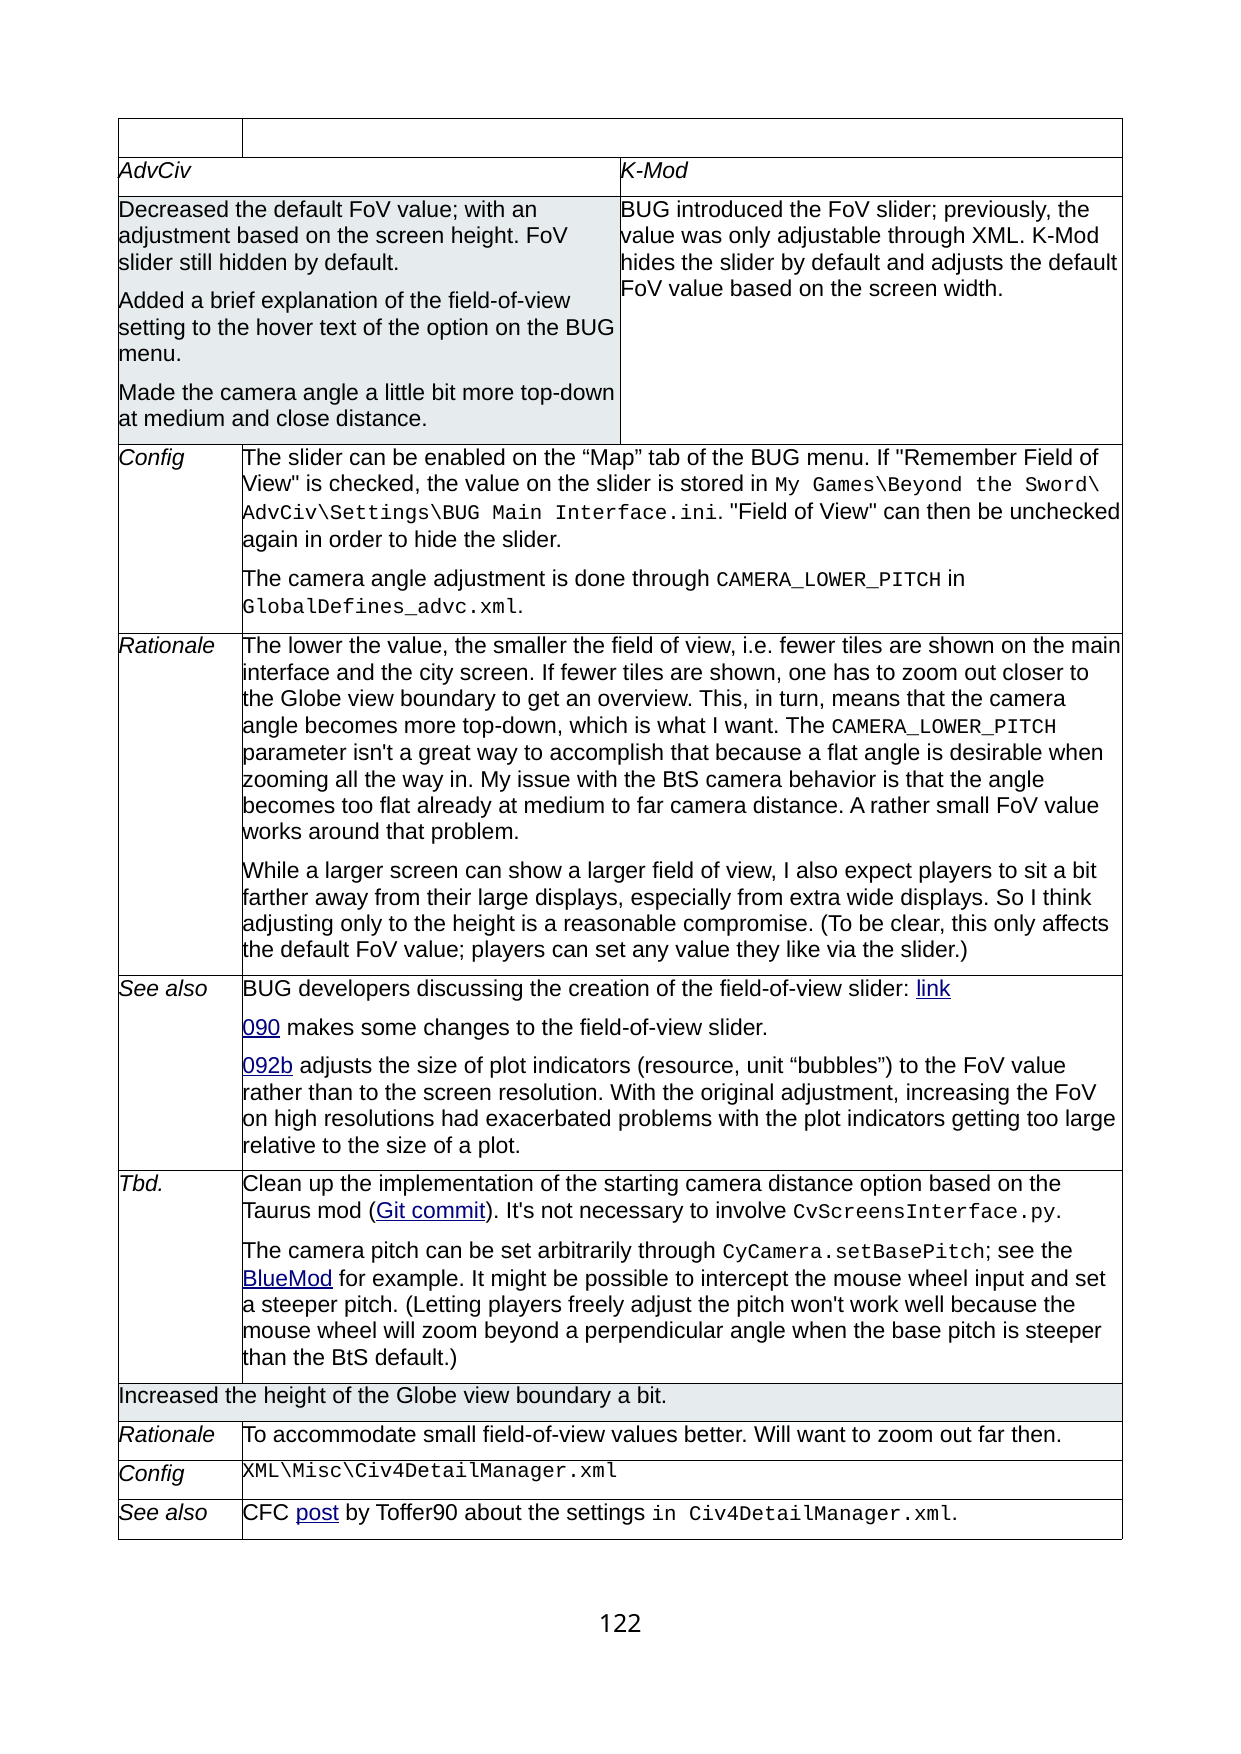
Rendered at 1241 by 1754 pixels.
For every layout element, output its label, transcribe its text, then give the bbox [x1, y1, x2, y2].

table_cell See also [119, 1500, 242, 1539]
table_cell [119, 119, 242, 157]
table_cell CFC post by Toffer90 about the settings in Civ4DetailManager.xml. [243, 1500, 1122, 1539]
table_cell AdvCiv [119, 158, 620, 196]
table_cell The lower the value, the smaller the field of view, i.e. fewer tiles are shown on the main interface and the city screen. If fewer tiles are shown, one has to zoom out closer to the Globe view boundary to get an overview. This, in turn, means that the camera angle becomes more top-down, which is what I want. The CAMERA_LOWER_PITCH parameter isn't a great way to accomplish that because a flat angle is desirable when zooming all the way in. My issue with the BtS camera behavior is that the angle becomes too flat already at medium to far camera distance. A rather small FoV value works around that problem. While a larger screen can show a larger field of view, I also expect players to sit a bit farther away from their large displays, especially from extra wide displays. So I think adjusting only to the height is a reasonable compromise. (To be clear, this only affects the default FoV value; players can set any value they like via the slider.) [243, 634, 1122, 975]
table_cell The slider can be enabled on the “Map” tab of the BUG menu. If "Remember Field of View" is checked, the value on the slider is stored in My Games\Beyond the Sword\AdvCiv\Settings\BUG Main Interface.ini. "Field of View" can then be unchecked again in order to hide the slider. The camera angle adjustment is done through CAMERA_LOWER_PITCH in GlobalDefines_advc.xml. [243, 445, 1122, 632]
table_cell See also [119, 976, 242, 1170]
table_cell Rationale [119, 1422, 242, 1460]
table_cell To accommodate small field-of-view values better. Will want to zoom out far then. [243, 1422, 1122, 1460]
table_cell Increased the height of the Globe view boundary a bit. [119, 1384, 1122, 1421]
table_cell [243, 119, 1122, 157]
table_cell Tbd. [119, 1171, 242, 1382]
table_cell Clean up the implementation of the starting camera distance option based on the Taurus mod (Git commit). It's not necessary to involve CvScreensInterface.py. The camera pitch can be set arbitrarily through CyCamera.setBasePitch; see the BlueMod for example. It might be possible to intercept the mouse wheel input and set a steeper pitch. (Letting players freely adjust the pitch won't work well because the mouse wheel will zoom beyond a perpendicular angle when the base pitch is steeper than the BtS default.) [243, 1171, 1122, 1382]
table_cell Rationale [119, 634, 242, 975]
table_cell Config [119, 1461, 242, 1499]
table_cell BUG introduced the FoV slider; previously, the value was only adjustable through XML. K-Mod hides the slider by default and adjusts the default FoV value based on the screen width. [621, 197, 1122, 444]
table_cell XML\Misc\Civ4DetailManager.xml [243, 1461, 1122, 1499]
table_cell K-Mod [621, 158, 1122, 196]
table_cell Decreased the default FoV value; with an adjustment based on the screen height. FoV slider still hidden by default. Added a brief explanation of the field-of-view setting to the hover text of the option on the BUG menu. Made the camera angle a little bit more top-down at medium and close distance. [119, 197, 620, 444]
table_cell BUG developers discussing the creation of the field-of-view slider: link 090 makes some changes to the field-of-view slider. 092b adjusts the size of plot indicators (resource, unit “bubbles”) to the FoV value rather than to the screen resolution. With the original adjustment, increasing the FoV on high resolutions had exacerbated problems with the plot indicators getting too large relative to the size of a plot. [243, 976, 1122, 1170]
table_cell Config [119, 445, 242, 632]
